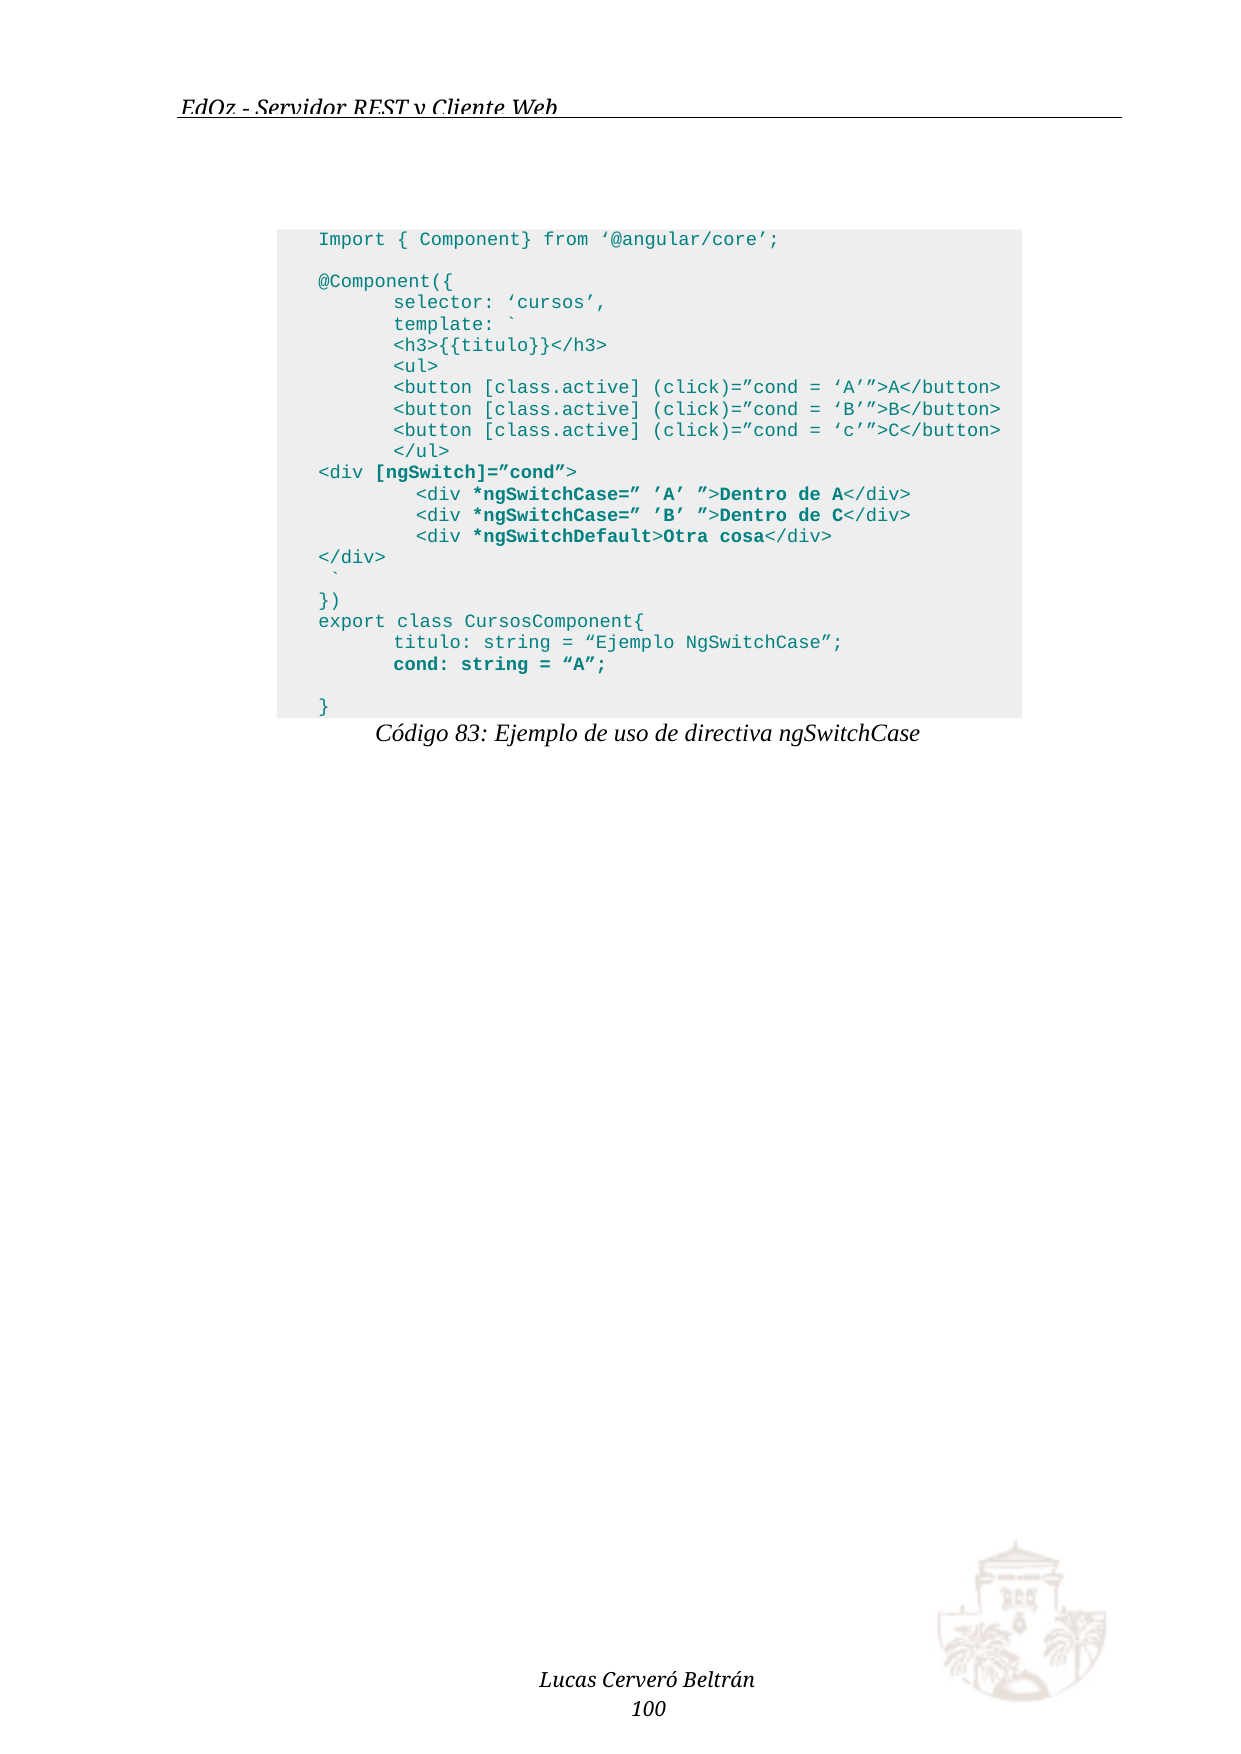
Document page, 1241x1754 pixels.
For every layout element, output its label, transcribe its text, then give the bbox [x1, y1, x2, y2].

text Código 83: Ejemplo de uso de directiva ngSwitchCase [267, 234, 1031, 747]
